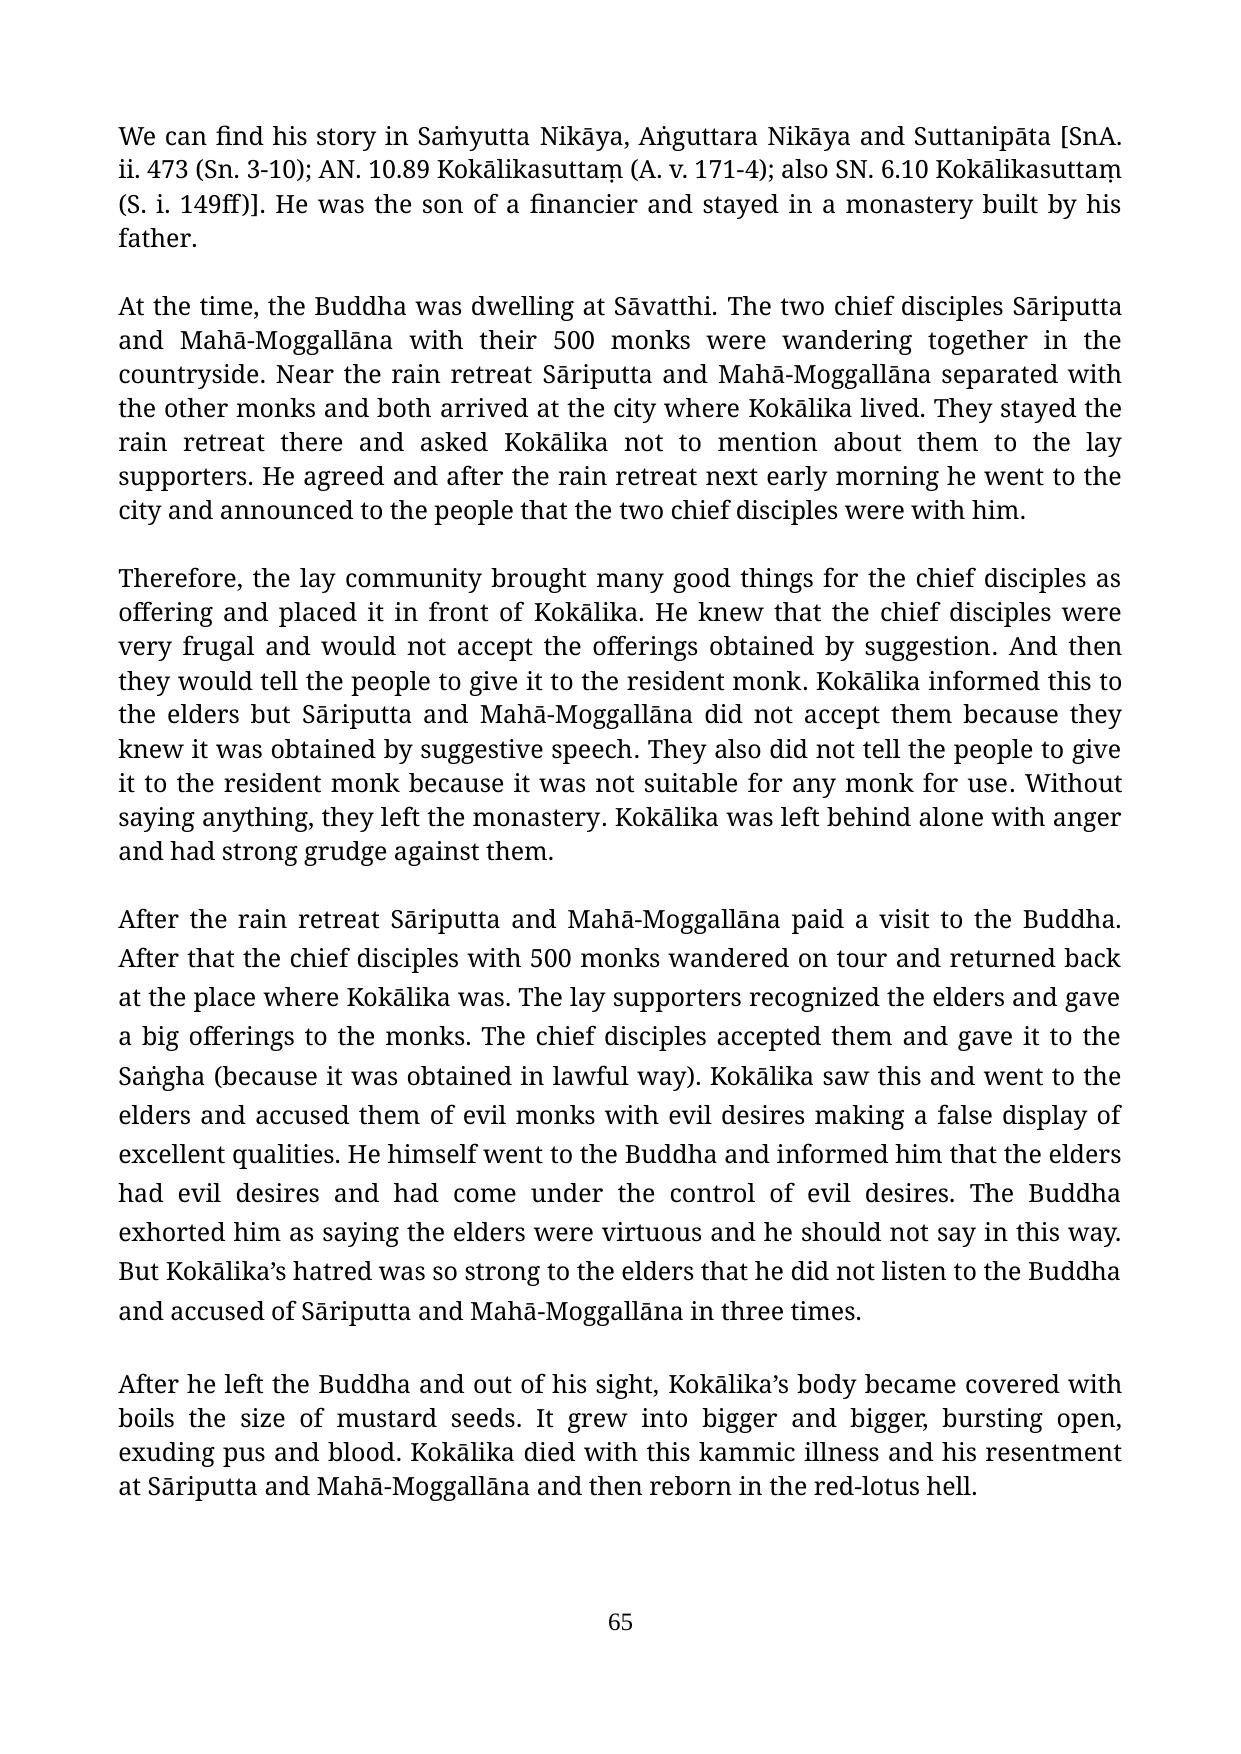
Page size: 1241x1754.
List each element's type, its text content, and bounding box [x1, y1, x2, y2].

text Therefore, the lay community brought many good things for the chief disciples as offering and placed it in front of Kokālika. He knew that the chief disciples were very frugal and would not accept the offerings obtained by suggestion. And then they would tell the people to give it to the resident monk. Kokālika informed this to the elders but Sāriputta and Mahā-Moggallāna did not accept them because they knew it was obtained by suggestive speech. They also did not tell the people to give it to the resident monk because it was not suitable for any monk for use. Without saying anything, they left the monastery. Kokālika was left behind alone with anger and had strong grudge against them. [118, 561, 1122, 867]
text After the rain retreat Sāriputta and Mahā-Moggallāna paid a visit to the Buddha. After that the chief disciples with 500 monks wandered on tour and returned back at the place where Kokālika was. The lay supporters recognized the elders and gave a big offerings to the monks. The chief disciples accepted them and gave it to the Saṅgha (because it was obtained in lawful way). Kokālika saw this and went to the elders and accused them of evil monks with evil desires making a false display of excellent qualities. He himself went to the Buddha and informed him that the elders had evil desires and had come under the control of evil desires. The Buddha exhorted him as saying the elders were virtuous and he should not say in this way. But Kokālika’s hatred was so strong to the elders that he did not listen to the Buddha and accused of Sāriputta and Mahā-Moggallāna in three times. [118, 902, 1122, 1327]
text At the time, the Buddha was dwelling at Sāvatthi. The two chief disciples Sāriputta and Mahā-Moggallāna with their 500 monks were wandering together in the countryside. Near the rain retreat Sāriputta and Mahā-Moggallāna separated with the other monks and both arrived at the city where Kokālika lived. They stayed the rain retreat there and asked Kokālika not to mention about them to the lay supporters. He agreed and after the rain retreat next early morning he went to the city and announced to the people that the two chief disciples were with him. [118, 288, 1122, 527]
text After he left the Buddha and out of his sight, Kokālika’s body became covered with boils the size of mustard seeds. It grew into bigger and bigger, bursting open, exuding pus and blood. Kokālika died with this kammic illness and his resentment at Sāriputta and Mahā-Moggallāna and then reborn in the red-lotus hell. [118, 1366, 1122, 1503]
text We can find his story in Saṁyutta Nikāya, Aṅguttara Nikāya and Suttanipāta [SnA. ii. 473 (Sn. 3-10); AN. 10.89 Kokālikasuttaṃ (A. v. 171-4); also SN. 6.10 Kokālikasuttaṃ (S. i. 149ff)]. He was the son of a financier and stayed in a monastery built by his father. [118, 118, 1122, 254]
